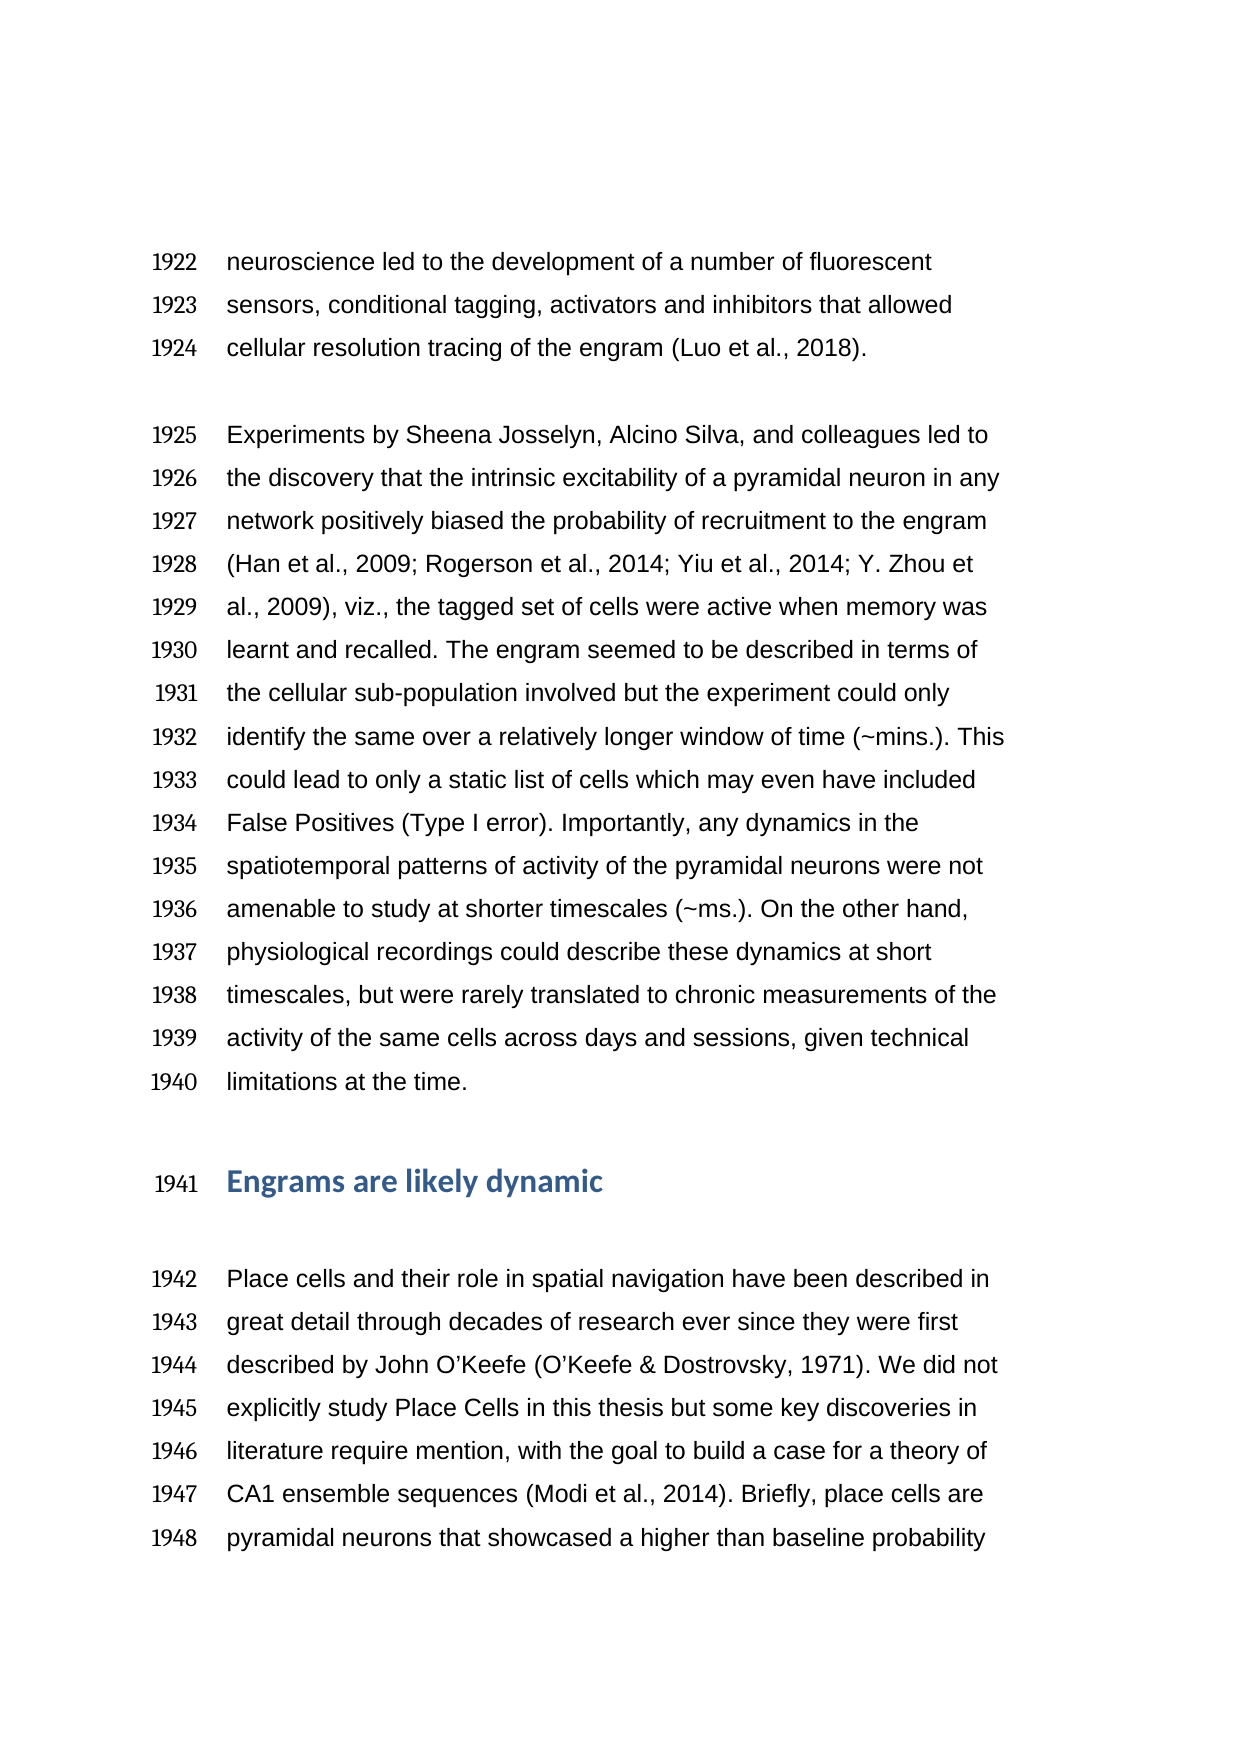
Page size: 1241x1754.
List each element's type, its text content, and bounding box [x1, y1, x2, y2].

text Place cells and their role in spatial navigation have been described in great detail through decades of research ever since they were first described by John O’Keefe (O’Keefe & Dostrovsky, 1971). We did not explicitly study Place Cells in this thesis but some key discoveries in literature require mention, with the goal to build a case for a theory of CA1 ensemble sequences (Modi et al., 2014)⁠. Briefly, place cells are pyramidal neurons that showcased a higher than baseline probability [226, 1264, 1014, 1551]
text Experiments by Sheena Josselyn, Alcino Silva, and colleagues led to the discovery that the intrinsic excitability of a pyramidal neuron in any network positively biased the probability of recruitment to the engram (Han et al., 2009; Rogerson et al., 2014; Yiu et al., 2014; Y. Zhou et al., 2009)⁠, viz., the tagged set of cells were active when memory was learnt and recalled. The engram seemed to be described in terms of the cellular sub-population involved but the experiment could only identify the same over a relatively longer window of time (~mins.). This could lead to only a static list of cells which may even have included False Positives (Type I error). Importantly, any dynamics in the spatiotemporal patterns of activity of the pyramidal neurons were not amenable to study at shorter timescales (~ms.). On the other hand, physiological recordings could describe these dynamics at short timescales, but were rarely translated to chronic measurements of the activity of the same cells across days and sessions, given technical limitations at the time. [226, 420, 1014, 1095]
text neuroscience led to the development of a number of fluorescent sensors, conditional tagging, activators and inhibitors that allowed cellular resolution tracing of the engram (Luo et al., 2018)⁠. [226, 247, 1014, 362]
subtitle Engrams are likely dynamic [226, 1160, 1014, 1200]
